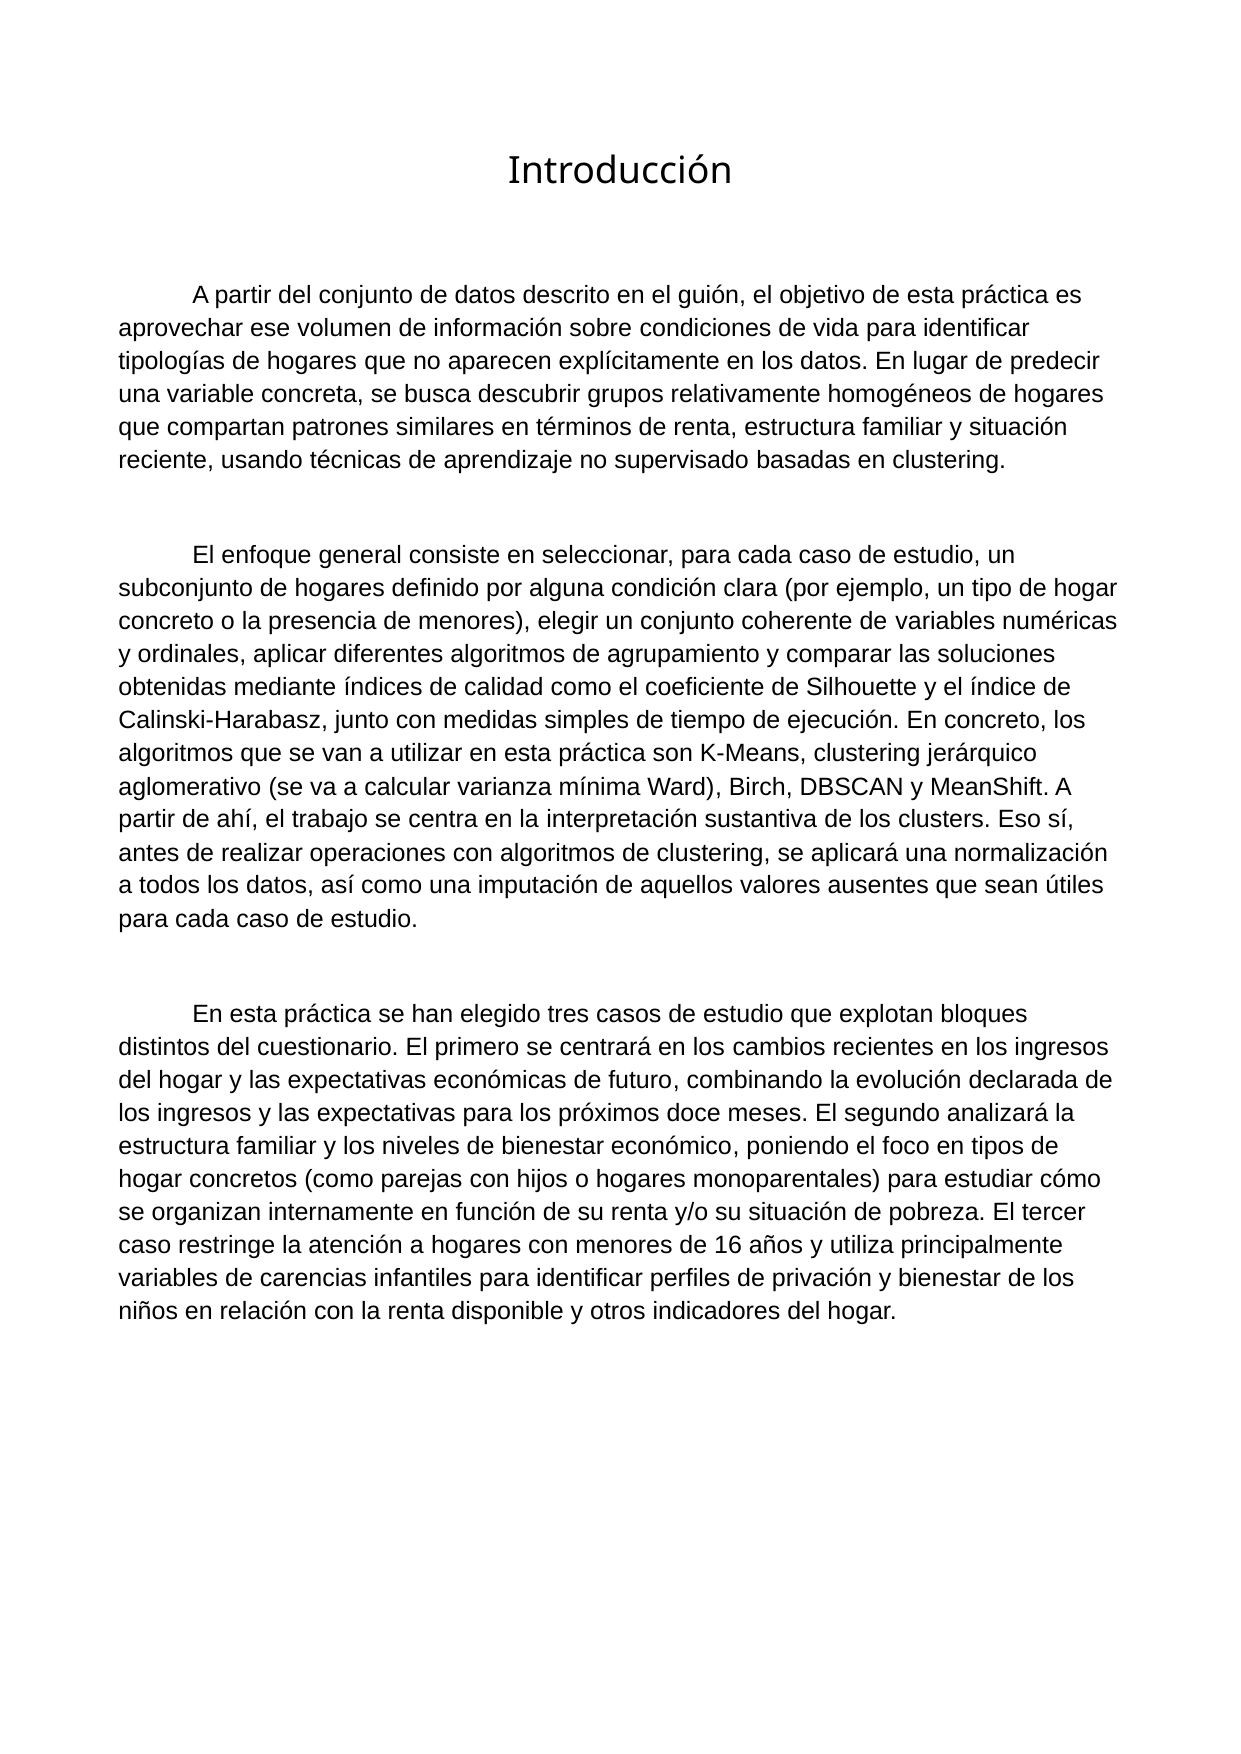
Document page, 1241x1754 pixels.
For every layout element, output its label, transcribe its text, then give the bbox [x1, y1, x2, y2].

text A partir del conjunto de datos descrito en el guión, el objetivo de esta práctica es aprovechar ese volumen de información sobre condiciones de vida para identificar tipologías de hogares que no aparecen explícitamente en los datos. En lugar de predecir una variable concreta, se busca descubrir grupos relativamente homogéneos de hogares que compartan patrones similares en términos de renta, estructura familiar y situación reciente, usando técnicas de aprendizaje no supervisado basadas en clustering. [118, 280, 1122, 474]
text El enfoque general consiste en seleccionar, para cada caso de estudio, un subconjunto de hogares definido por alguna condición clara (por ejemplo, un tipo de hogar concreto o la presencia de menores), elegir un conjunto coherente de variables numéricas y ordinales, aplicar diferentes algoritmos de agrupamiento y comparar las soluciones obtenidas mediante índices de calidad como el coeficiente de Silhouette y el índice de Calinski-Harabasz, junto con medidas simples de tiempo de ejecución. En concreto, los algoritmos que se van a utilizar en esta práctica son K-Means, clustering jerárquico aglomerativo (se va a calcular varianza mínima Ward), Birch, DBSCAN y MeanShift. A partir de ahí, el trabajo se centra en la interpretación sustantiva de los clusters. Eso sí, antes de realizar operaciones con algoritmos de clustering, se aplicará una normalización a todos los datos, así como una imputación de aquellos valores ausentes que sean útiles para cada caso de estudio. [118, 540, 1122, 932]
text En esta práctica se han elegido tres casos de estudio que explotan bloques distintos del cuestionario. El primero se centrará en los cambios recientes en los ingresos del hogar y las expectativas económicas de futuro, combinando la evolución declarada de los ingresos y las expectativas para los próximos doce meses. El segundo analizará la estructura familiar y los niveles de bienestar económico, poniendo el foco en tipos de hogar concretos (como parejas con hijos o hogares monoparentales) para estudiar cómo se organizan internamente en función de su renta y/o su situación de pobreza. El tercer caso restringe la atención a hogares con menores de 16 años y utiliza principalmente variables de carencias infantiles para identificar perfiles de privación y bienestar de los niños en relación con la renta disponible y otros indicadores del hogar. [118, 999, 1122, 1325]
subtitle Introducción [118, 143, 1122, 194]
